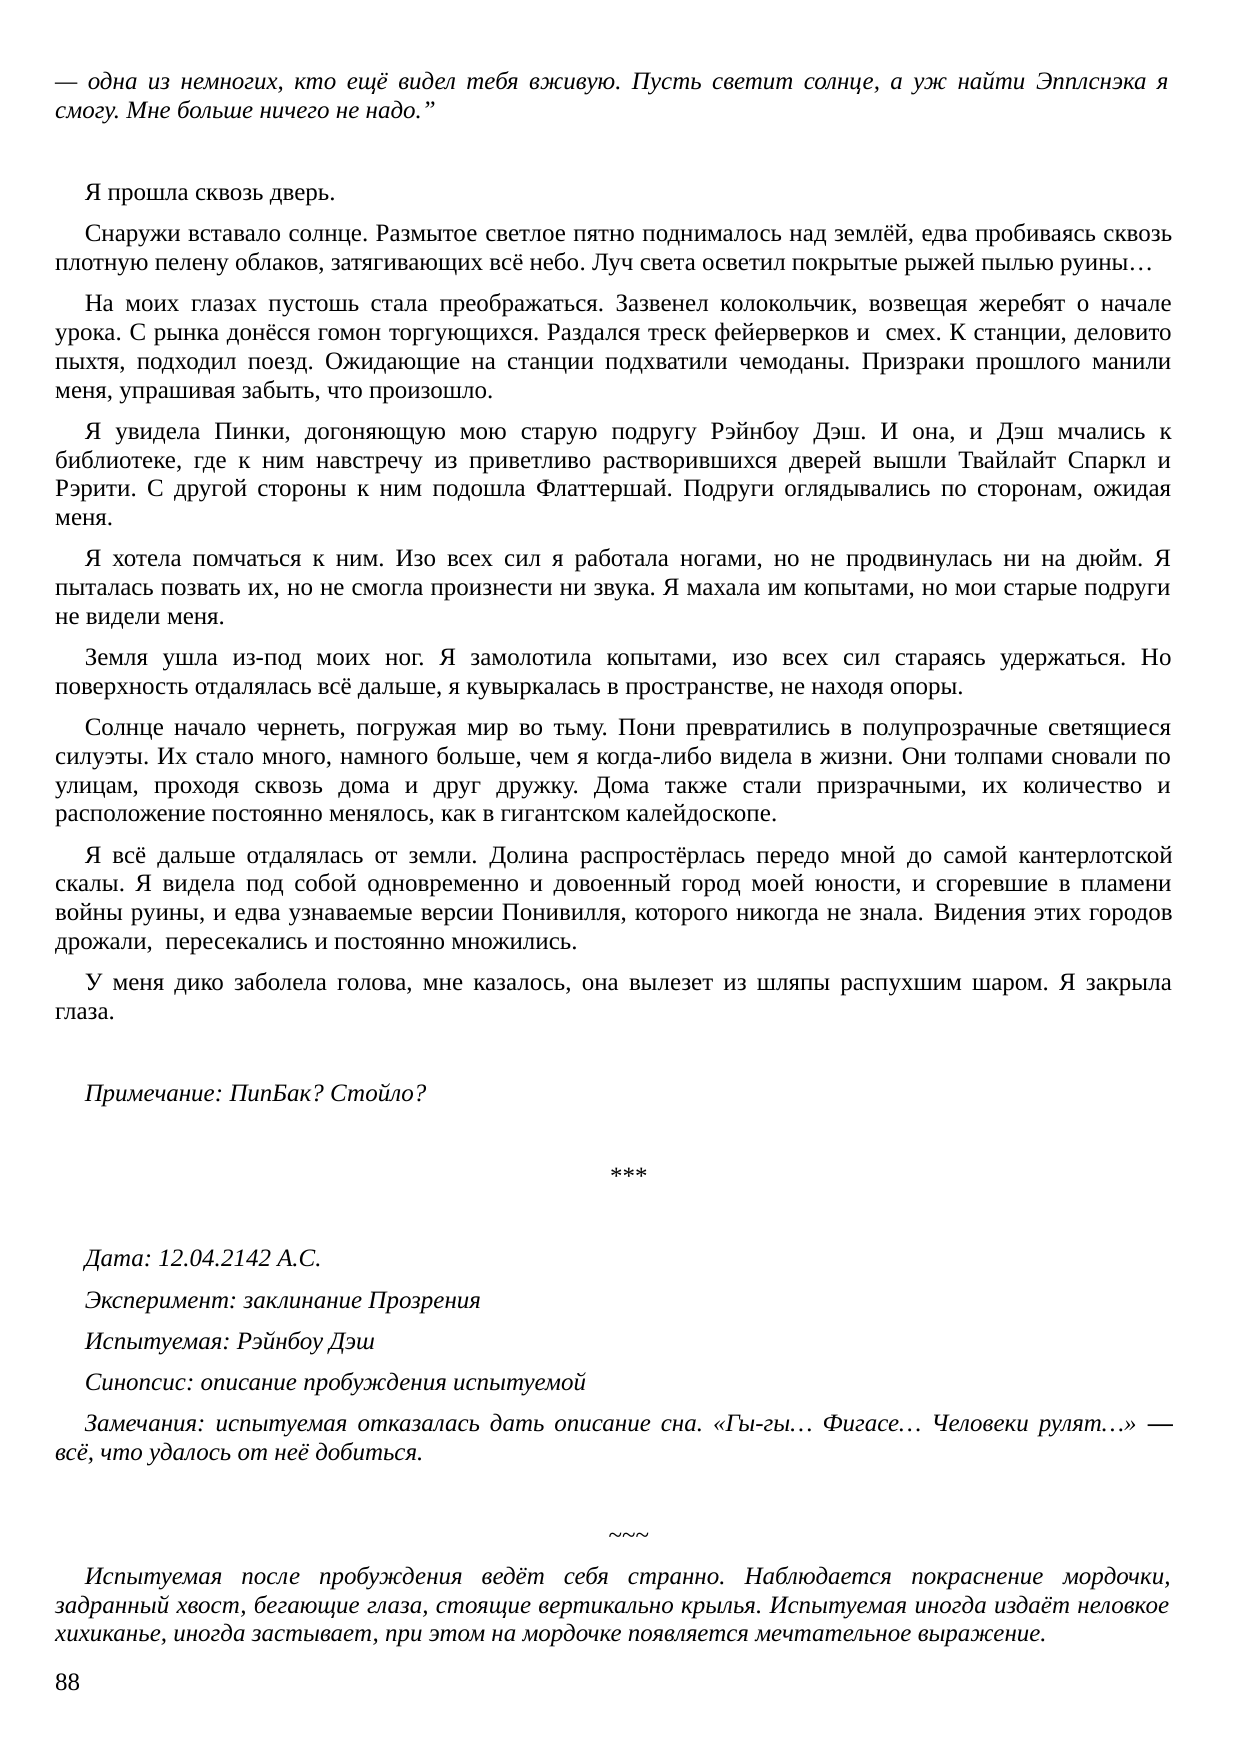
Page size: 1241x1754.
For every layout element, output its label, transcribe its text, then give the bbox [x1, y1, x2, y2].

text ~~~ [55, 1520, 1173, 1548]
text Я увидела Пинки, догоняющую мою старую подругу Рэйнбоу Дэш. И она, и Дэш мчались к библиотеке, где к ним навстречу из приветливо растворившихся дверей вышли Твайлайт Спаркл и Рэрити. С другой стороны к ним подошла Флаттершай. Подруги оглядывались по сторонам, ожидая меня. [55, 416, 1173, 531]
text Я прошла сквозь дверь. [55, 177, 1173, 206]
text У меня дико заболела голова, мне казалось, она вылезет из шляпы распухшим шаром. Я закрыла глаза. [55, 967, 1173, 1025]
text Замечания: испытуемая отказалась дать описание сна. «Гы-гы… Фигасе… Человеки рулят…» — всё, что удалось от неё добиться. [55, 1408, 1173, 1466]
text *** [55, 1161, 1173, 1190]
text На моих глазах пустошь стала преображаться. Зазвенел колокольчик, возвещая жеребят о начале урока. С рынка донёсся гомон торгующихся. Раздался треск фейерверков и смех. К станции, деловито пыхтя, подходил поезд. Ожидающие на станции подхватили чемоданы. Призраки прошлого манили меня, упрашивая забыть, что произошло. [55, 288, 1173, 403]
text Синопсис: описание пробуждения испытуемой [55, 1367, 1173, 1396]
text Примечание: ПипБак? Стойло? [55, 1078, 1173, 1107]
text Солнце начало чернеть, погружая мир во тьму. Пони превратились в полупрозрачные светящиеся силуэты. Их стало много, намного больше, чем я когда-либо видела в жизни. Они толпами сновали по улицам, проходя сквозь дома и друг дружку. Дома также стали призрачными, их количество и расположение постоянно менялось, как в гигантском калейдоскопе. [55, 712, 1173, 827]
text Испытуемая: Рэйнбоу Дэш [55, 1326, 1173, 1355]
text Дата: 12.04.2142 А.С. [55, 1243, 1173, 1272]
text Я хотела помчаться к ним. Изо всех сил я работала ногами, но не продвинулась ни на дюйм. Я пыталась позвать их, но не смогла произнести ни звука. Я махала им копытами, но мои старые подруги не видели меня. [55, 543, 1173, 630]
text Земля ушла из-под моих ног. Я замолотила копытами, изо всех сил стараясь удержаться. Но поверхность отдалялась всё дальше, я кувыркалась в пространстве, не находя опоры. [55, 642, 1173, 700]
text Снаружи вставало солнце. Размытое светлое пятно поднималось над землёй, едва пробиваясь сквозь плотную пелену облаков, затягивающих всё небо. Луч света осветил покрытые рыжей пылью руины… [55, 218, 1173, 276]
text Эксперимент: заклинание Прозрения [55, 1285, 1173, 1313]
text Я всё дальше отдалялась от земли. Долина распростёрлась передо мной до самой кантерлотской скалы. Я видела под собой одновременно и довоенный город моей юности, и сгоревшие в пламени войны руины, и едва узнаваемые версии Понивилля, которого никогда не знала. Видения этих городов дрожали, пересекались и постоянно множились. [55, 840, 1173, 955]
text Испытуемая после пробуждения ведёт себя странно. Наблюдается покраснение мордочки, задранный хвост, бегающие глаза, стоящие вертикально крылья. Испытуемая иногда издаёт неловкое хихиканье, иногда застывает, при этом на мордочке появляется мечтательное выражение. [55, 1561, 1173, 1647]
text — одна из немногих, кто ещё видел тебя вживую. Пусть светит солнце, а уж найти Эпплснэка я смогу. Мне больше ничего не надо.” [55, 66, 1173, 123]
